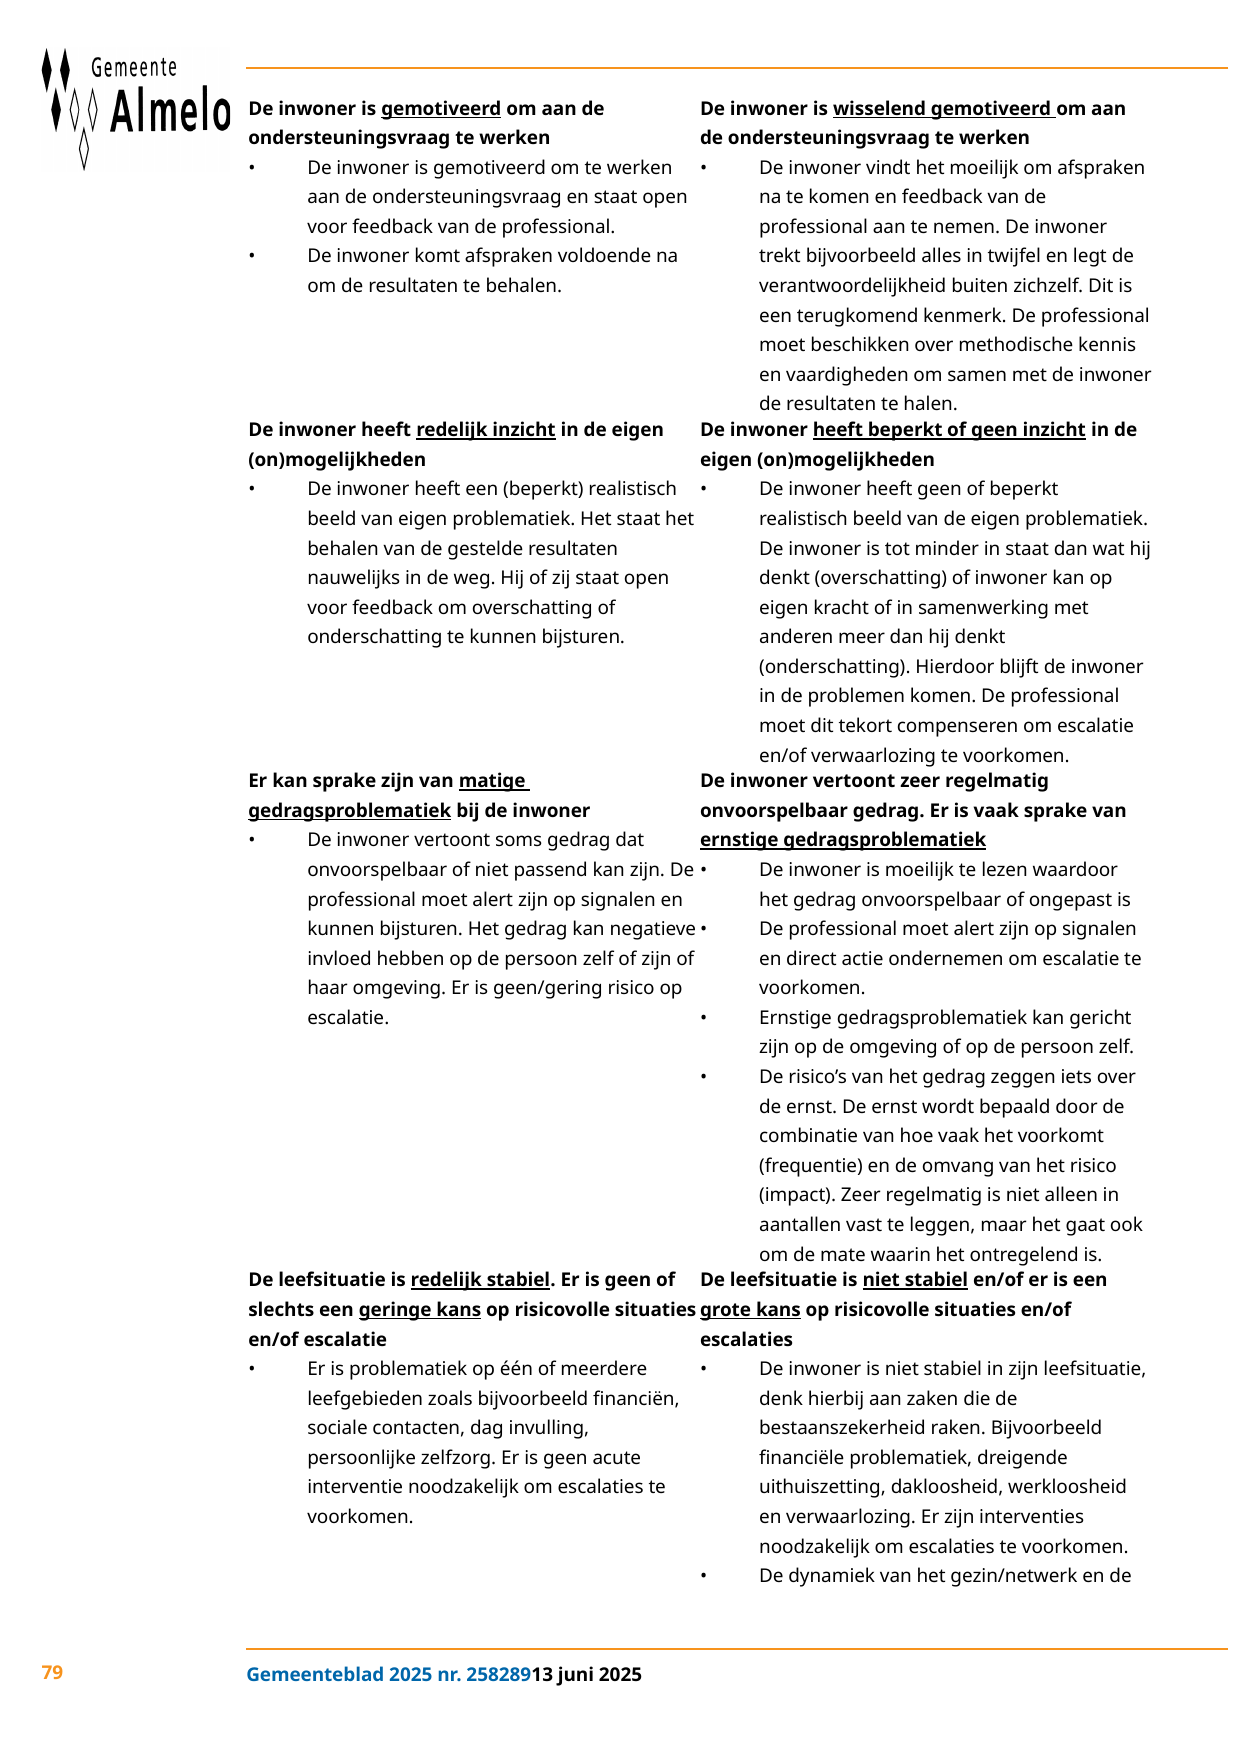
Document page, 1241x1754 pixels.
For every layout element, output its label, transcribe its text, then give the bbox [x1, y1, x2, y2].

table_cell De inwoner is gemotiveerd om aan de ondersteuningsvraag te werken De inwoner is gemotiveerd om te werken aan de ondersteuningsvraag en staat open voor feedback van de professional. De inwoner komt afspraken voldoende na om de resultaten te behalen. [248, 95, 700, 416]
picture [41, 47, 231, 172]
table_cell Er kan sprake zijn van matige gedragsproblematiek bij de inwoner De inwoner vertoont soms gedrag dat onvoorspelbaar of niet passend kan zijn. De professional moet alert zijn op signalen en kunnen bijsturen. Het gedrag kan negatieve invloed hebben op de persoon zelf of zijn of haar omgeving. Er is geen/gering risico op escalatie. [248, 768, 700, 1267]
table_cell De inwoner vertoont zeer regelmatig onvoorspelbaar gedrag. Er is vaak sprake van ernstige gedragsproblematiek De inwoner is moeilijk te lezen waardoor het gedrag onvoorspelbaar of ongepast is De professional moet alert zijn op signalen en direct actie ondernemen om escalatie te voorkomen. Ernstige gedragsproblematiek kan gericht zijn op de omgeving of op de persoon zelf. De risico’s van het gedrag zeggen iets over de ernst. De ernst wordt bepaald door de combinatie van hoe vaak het voorkomt (frequentie) en de omvang van het risico (impact). Zeer regelmatig is niet alleen in aantallen vast te leggen, maar het gaat ook om de mate waarin het ontregelend is. [700, 768, 1152, 1267]
table_cell De leefsituatie is niet stabiel en/of er is een grote kans op risicovolle situaties en/of escalaties De inwoner is niet stabiel in zijn leefsituatie, denk hierbij aan zaken die de bestaanszekerheid raken. Bijvoorbeeld financiële problematiek, dreigende uithuiszetting, dakloosheid, werkloosheid en verwaarlozing. Er zijn interventies noodzakelijk om escalaties te voorkomen. De dynamiek van het gezin/netwerk en de [700, 1267, 1152, 1588]
table_cell De leefsituatie is redelijk stabiel. Er is geen of slechts een geringe kans op risicovolle situaties en/of escalatie Er is problematiek op één of meerdere leefgebieden zoals bijvoorbeeld financiën, sociale contacten, dag invulling, persoonlijke zelfzorg. Er is geen acute interventie noodzakelijk om escalaties te voorkomen. [248, 1267, 700, 1588]
table_cell De inwoner heeft redelijk inzicht in de eigen (on)mogelijkheden De inwoner heeft een (beperkt) realistisch beeld van eigen problematiek. Het staat het behalen van de gestelde resultaten nauwelijks in de weg. Hij of zij staat open voor feedback om overschatting of onderschatting te kunnen bijsturen. [248, 416, 700, 767]
table_cell De inwoner heeft beperkt of geen inzicht in de eigen (on)mogelijkheden De inwoner heeft geen of beperkt realistisch beeld van de eigen problematiek. De inwoner is tot minder in staat dan wat hij denkt (overschatting) of inwoner kan op eigen kracht of in samenwerking met anderen meer dan hij denkt (onderschatting). Hierdoor blijft de inwoner in de problemen komen. De professional moet dit tekort compenseren om escalatie en/of verwaarlozing te voorkomen. [700, 416, 1152, 767]
table_cell De inwoner is wisselend gemotiveerd om aan de ondersteuningsvraag te werken De inwoner vindt het moeilijk om afspraken na te komen en feedback van de professional aan te nemen. De inwoner trekt bijvoorbeeld alles in twijfel en legt de verantwoordelijkheid buiten zichzelf. Dit is een terugkomend kenmerk. De professional moet beschikken over methodische kennis en vaardigheden om samen met de inwoner de resultaten te halen. [700, 95, 1152, 416]
